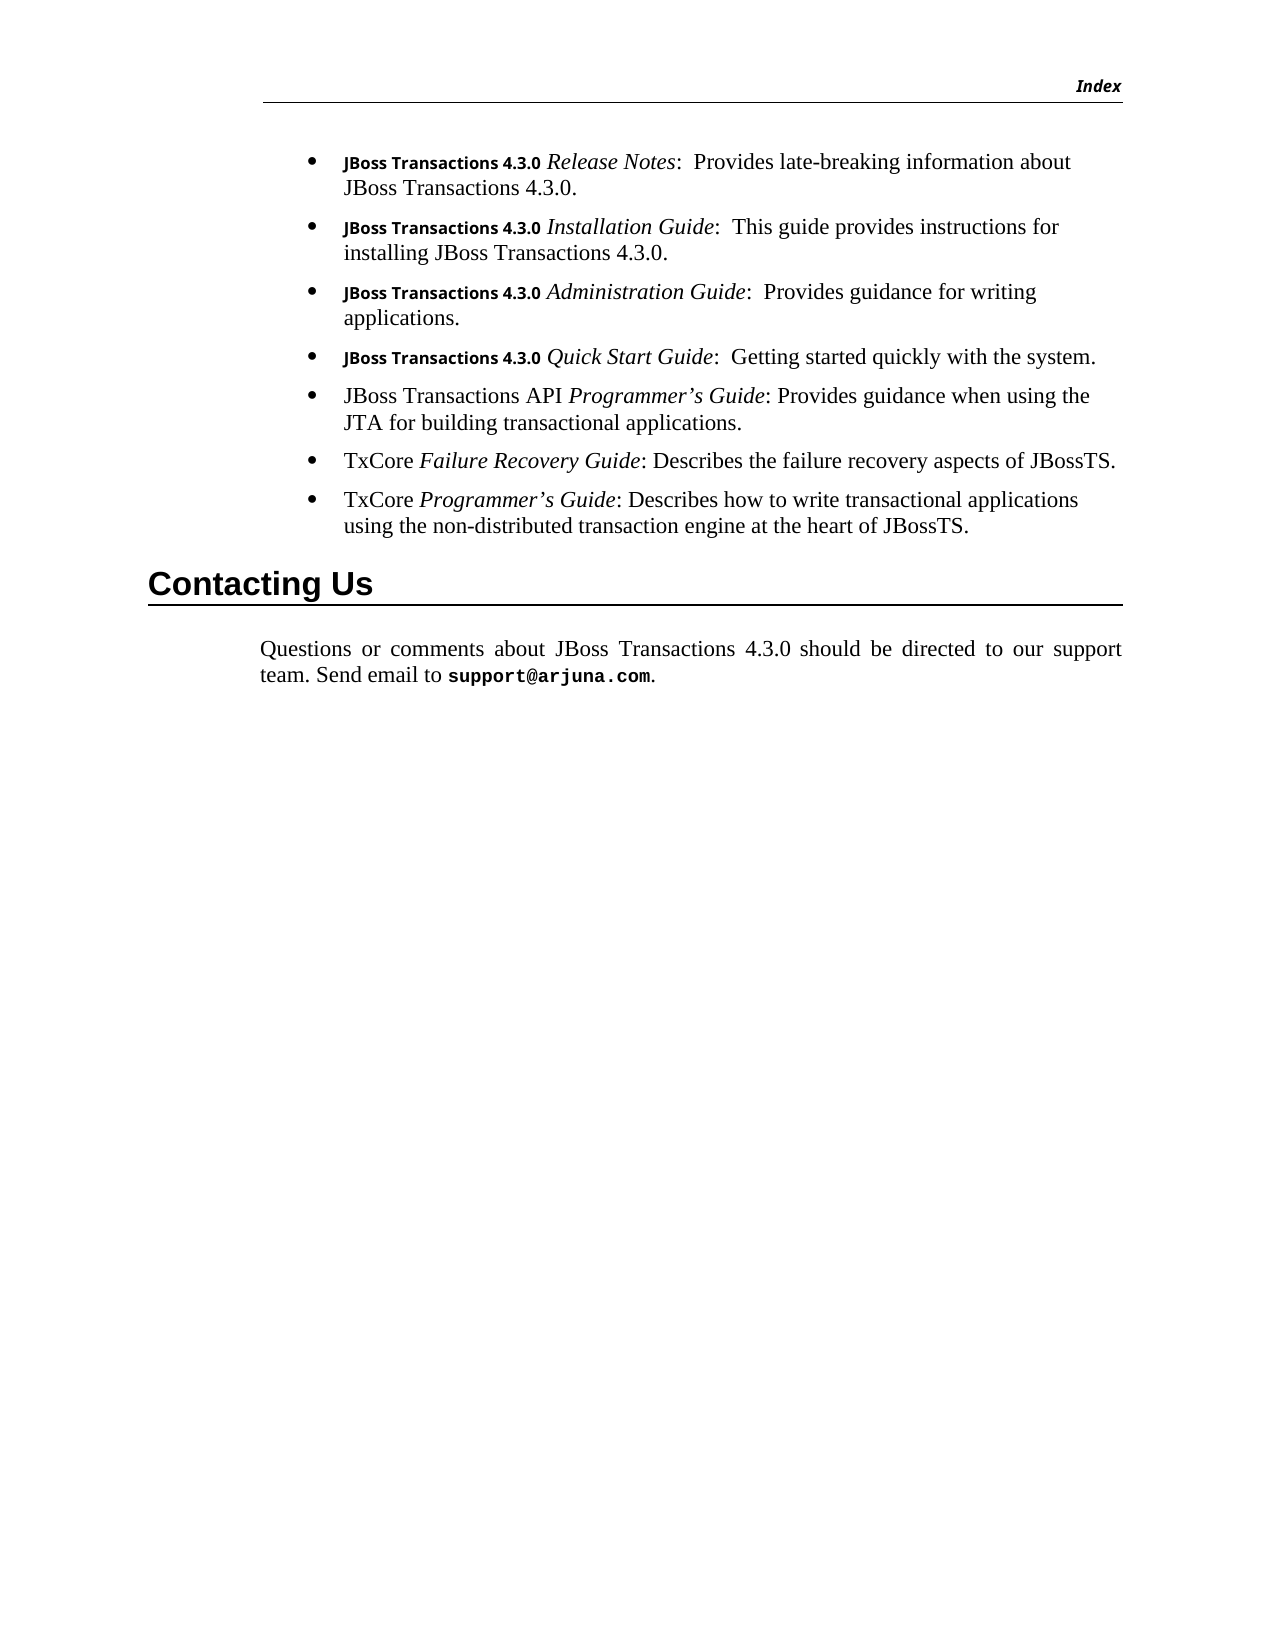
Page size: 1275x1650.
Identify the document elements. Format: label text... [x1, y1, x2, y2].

text Questions or comments about JBoss Transactions 4.3.0 should be directed to our support team. Send email to support@arjuna.com. [260, 635, 1123, 688]
subtitle Contacting Us [148, 564, 1123, 604]
list JBoss Transactions 4.3.0 Release Notes: Provides late-breaking information about JBoss Transactions 4.3.0. [308, 148, 1123, 200]
list JBoss Transactions 4.3.0 Installation Guide: This guide provides instructions for installing JBoss Transactions 4.3.0. [308, 213, 1123, 266]
list TxCore Programmer’s Guide: Describes how to write transactional applications using the non-distributed transaction engine at the heart of JBossTS. [308, 486, 1123, 539]
list JBoss Transactions API Programmer’s Guide: Provides guidance when using the JTA for building transactional applications. [308, 382, 1123, 435]
list TxCore Failure Recovery Guide: Describes the failure recovery aspects of JBossTS. [308, 447, 1123, 474]
list JBoss Transactions 4.3.0 Quick Start Guide: Getting started quickly with the system. [308, 343, 1123, 370]
list JBoss Transactions 4.3.0 Administration Guide: Provides guidance for writing applications. [308, 278, 1123, 331]
